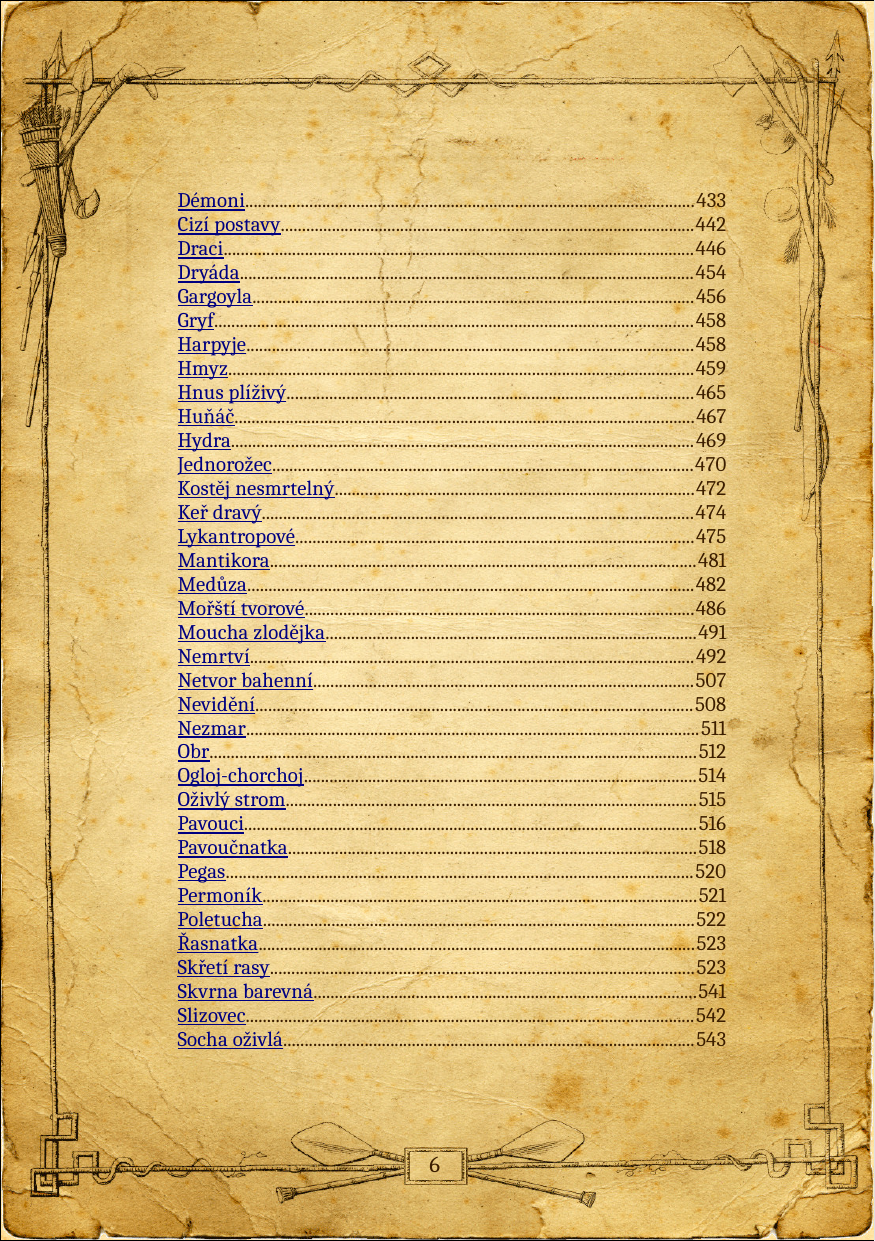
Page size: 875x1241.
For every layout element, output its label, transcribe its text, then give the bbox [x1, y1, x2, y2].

text Skvrna barevná 541 [177, 980, 726, 1004]
text Cizí postavy 442 [177, 213, 726, 237]
text Pavouci 516 [177, 812, 726, 836]
text Keř dravý 474 [177, 501, 726, 524]
text Démoni 433 [177, 189, 726, 213]
text Socha oživlá 543 [177, 1028, 726, 1052]
text Hmyz 459 [177, 357, 726, 381]
text Obr 512 [177, 740, 726, 764]
text Ogloj-chorchoj 514 [177, 764, 726, 788]
text Mantikora 481 [177, 548, 726, 572]
text Lykantropové 475 [177, 524, 726, 548]
text Mořští tvorové 486 [177, 596, 726, 620]
text Gryf 458 [177, 309, 726, 333]
text Draci 446 [177, 237, 726, 261]
text Pegas 520 [177, 860, 726, 884]
text Oživlý strom 515 [177, 788, 726, 812]
text Huňáč 467 [177, 405, 726, 429]
text Gargoyla 456 [177, 285, 726, 309]
text Nezmar 511 [177, 716, 726, 740]
text Slizovec 542 [177, 1004, 726, 1028]
text Kostěj nesmrtelný 472 [177, 477, 726, 501]
text Skřetí rasy 523 [177, 956, 726, 980]
text Poletucha 522 [177, 908, 726, 932]
text Harpyje 458 [177, 333, 726, 357]
text Pavoučnatka 518 [177, 836, 726, 860]
text Netvor bahenní 507 [177, 668, 726, 692]
text Hydra 469 [177, 429, 726, 453]
picture [1, 1, 874, 1240]
text Nemrtví 492 [177, 644, 726, 668]
text Dryáda 454 [177, 261, 726, 285]
text Řasnatka 523 [177, 932, 726, 956]
text Permoník 521 [177, 884, 726, 908]
text Nevidění 508 [177, 692, 726, 716]
text Medůza 482 [177, 572, 726, 596]
text Jednorožec 470 [177, 453, 726, 477]
text Hnus plíživý 465 [177, 381, 726, 405]
text Moucha zlodějka 491 [177, 620, 726, 644]
